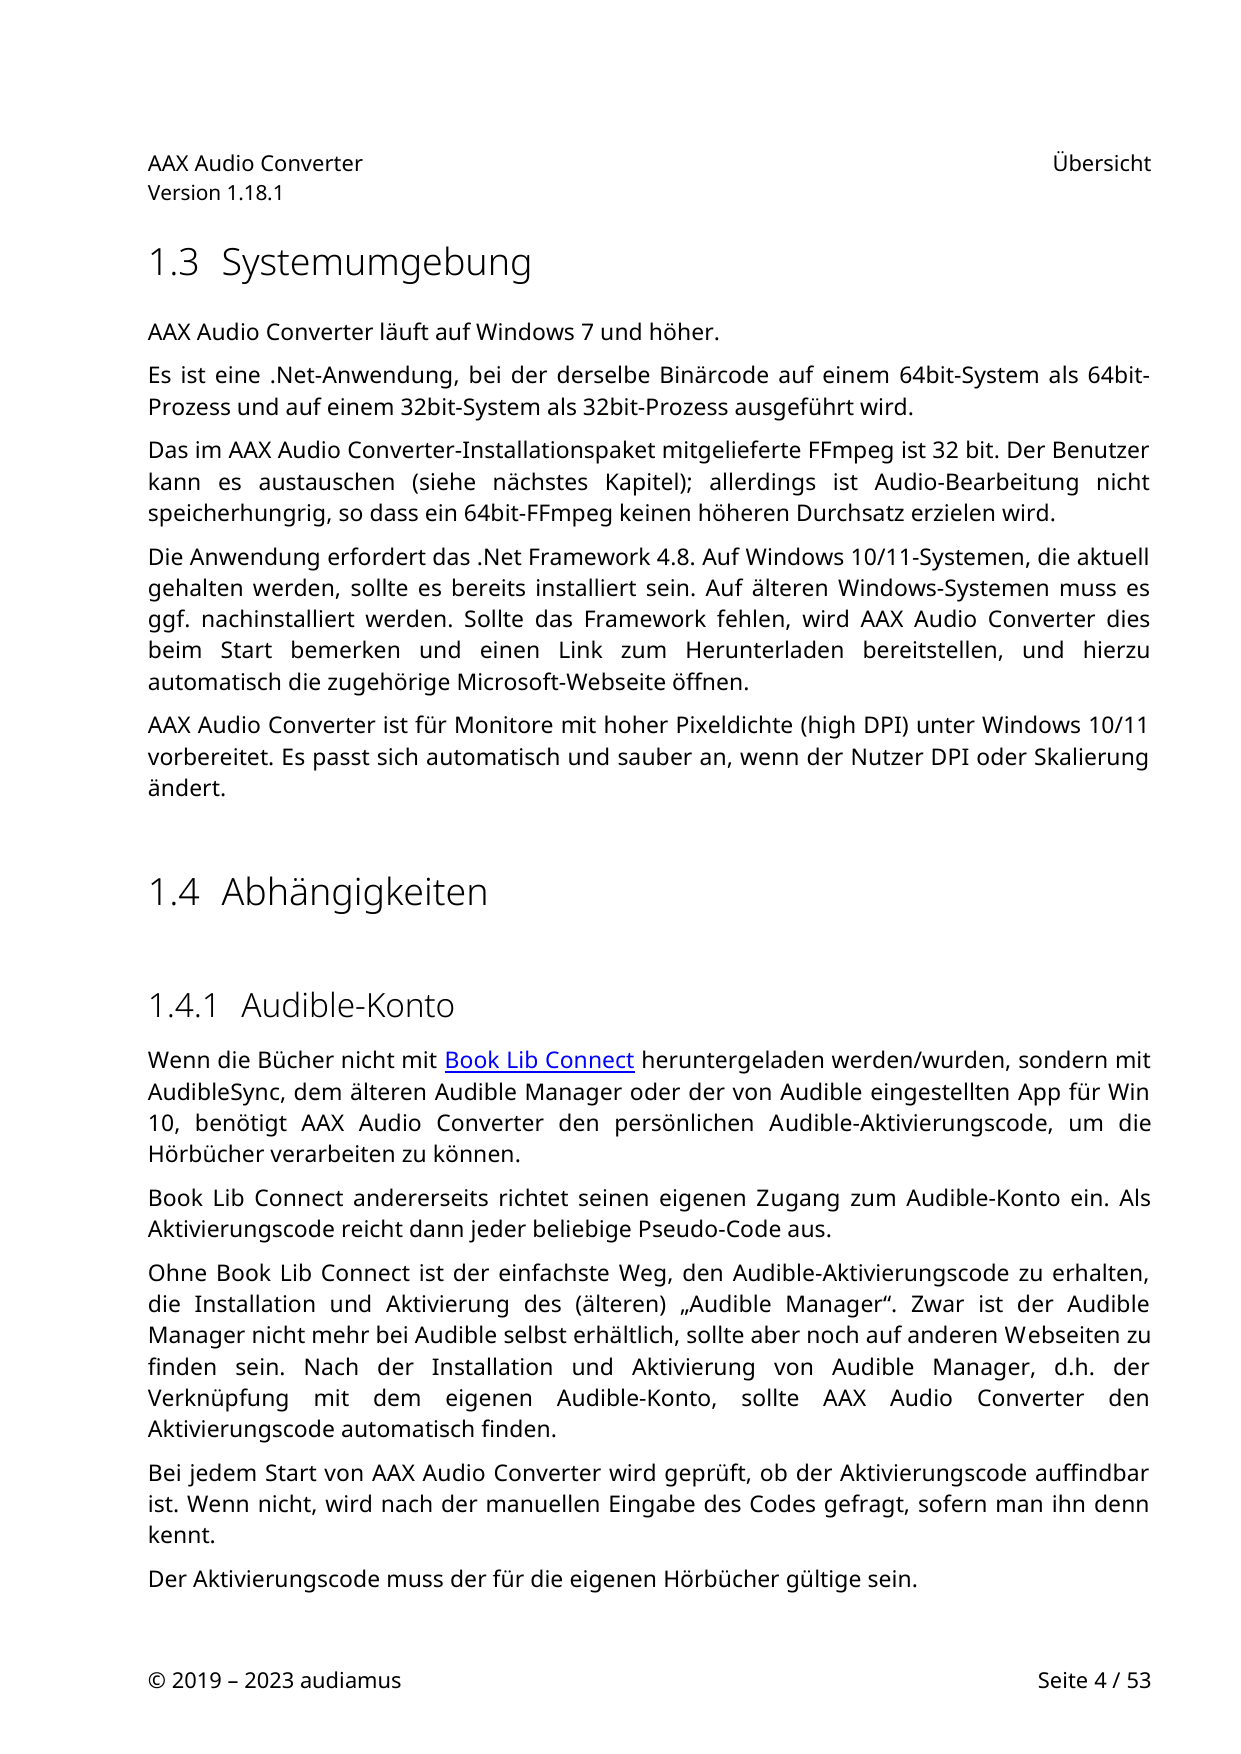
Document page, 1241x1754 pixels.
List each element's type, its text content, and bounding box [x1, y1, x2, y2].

text Es ist eine .Net-Anwendung, bei der derselbe Binärcode auf einem 64bit-System als 64bit-Prozess und auf einem 32bit-System als 32bit-Prozess ausgeführt wird. [148, 359, 1152, 422]
text Der Aktivierungscode muss der für die eigenen Hörbücher gültige sein. [148, 1563, 1152, 1594]
subtitle Abhängigkeiten [148, 866, 1152, 917]
text Die Anwendung erfordert das .Net Framework 4.8. Auf Windows 10/11-Systemen, die aktuell gehalten werden, sollte es bereits installiert sein. Auf älteren Windows-Systemen muss es ggf. nachinstalliert werden. Sollte das Framework fehlen, wird AAX Audio Converter dies beim Start bemerken und einen Link zum Herunterladen bereitstellen, und hierzu automatisch die zugehörige Microsoft-Webseite öffnen. [148, 541, 1152, 697]
text Book Lib Connect andererseits richtet seinen eigenen Zugang zum Audible-Konto ein. Als Aktivierungscode reicht dann jeder beliebige Pseudo-Code aus. [148, 1182, 1152, 1244]
subtitle Systemumgebung [148, 235, 1152, 286]
text AAX Audio Converter läuft auf Windows 7 und höher. [148, 316, 1152, 347]
text Wenn die Bücher nicht mit Book Lib Connect heruntergeladen werden/wurden, sondern mit AudibleSync, dem älteren Audible Manager oder der von Audible eingestellten App für Win 10, benötigt AAX Audio Converter den persönlichen Audible-Aktivierungscode, um die Hörbücher verarbeiten zu können. [148, 1044, 1152, 1169]
subtitle Audible-Konto [148, 981, 1152, 1027]
text AAX Audio Converter ist für Monitore mit hoher Pixeldichte (high DPI) unter Windows 10/11 vorbereitet. Es passt sich automatisch und sauber an, wenn der Nutzer DPI oder Skalierung ändert. [148, 709, 1152, 803]
text Ohne Book Lib Connect ist der einfachste Weg, den Audible-Aktivierungscode zu erhalten, die Installation und Aktivierung des (älteren) „Audible Manager“. Zwar ist der Audible Manager nicht mehr bei Audible selbst erhältlich, sollte aber noch auf anderen Webseiten zu finden sein. Nach der Installation und Aktivierung von Audible Manager, d.h. der Verknüpfung mit dem eigenen Audible-Konto, sollte AAX Audio Converter den Aktivierungscode automatisch finden. [148, 1257, 1152, 1444]
text Das im AAX Audio Converter-Installationspaket mitgelieferte FFmpeg ist 32 bit. Der Benutzer kann es austauschen (siehe nächstes Kapitel); allerdings ist Audio-Bearbeitung nicht speicherhungrig, so dass ein 64bit-FFmpeg keinen höheren Durchsatz erzielen wird. [148, 434, 1152, 528]
text Bei jedem Start von AAX Audio Converter wird geprüft, ob der Aktivierungscode auffindbar ist. Wenn nicht, wird nach der manuellen Eingabe des Codes gefragt, sofern man ihn denn kennt. [148, 1457, 1152, 1550]
